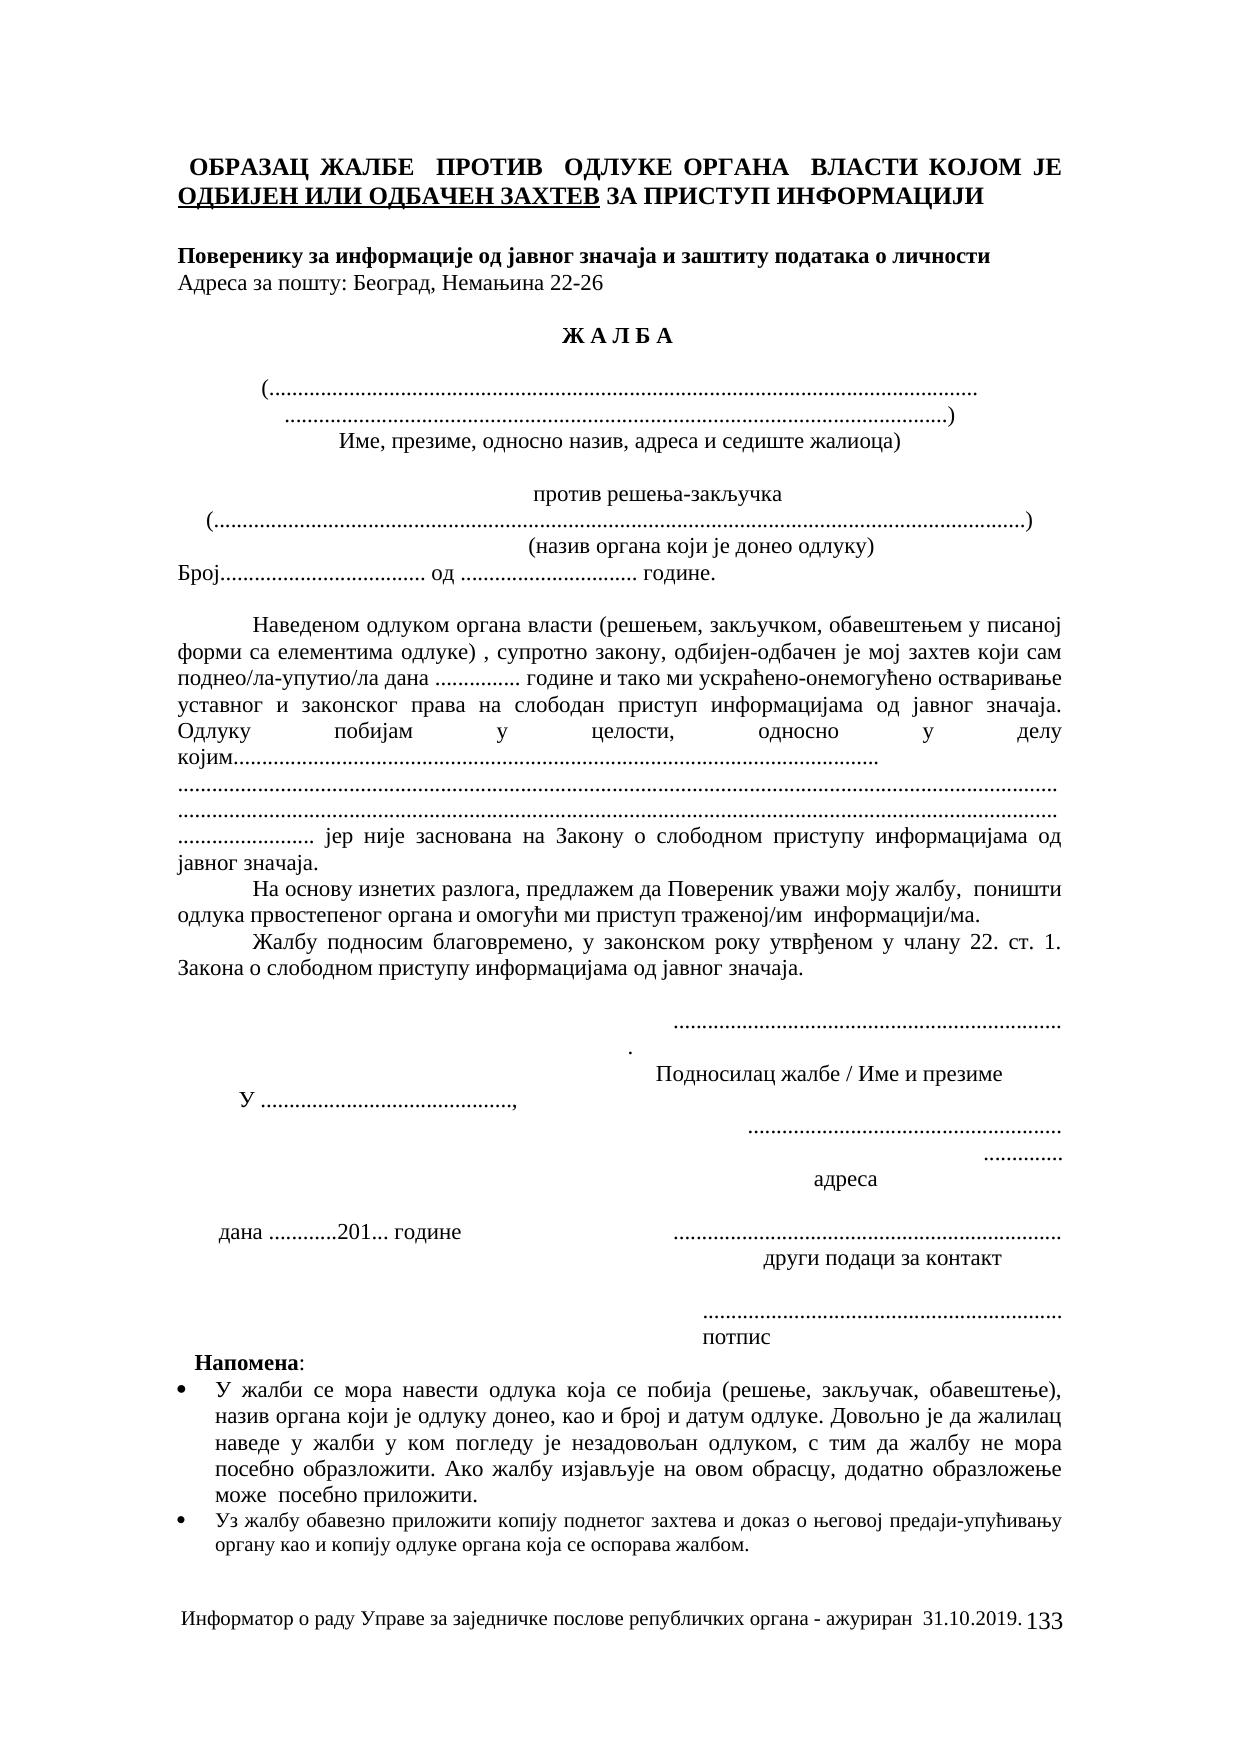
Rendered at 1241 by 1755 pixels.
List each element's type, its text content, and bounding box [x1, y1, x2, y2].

text ............................................................... потпис [702, 1297, 1063, 1349]
text (назив органа који је донео одлуку) [177, 532, 1063, 559]
text Ж А Л Б А [177, 322, 1063, 348]
text ..................................................................... [627, 1007, 1063, 1059]
text На основу изнетих разлога, предлажем да Повереник уважи моју жалбу, поништи одлука првостепеног органа и омогући ми приступ траженој/им информацији/ма. [177, 875, 1063, 928]
subtitle ОБРАЗАЦ ЖАЛБЕ ПРОТИВ ОДЛУКЕ ОРГАНА ВЛАСТИ КОЈОМ ЈЕ ОДБИЈЕН ИЛИ ОДБАЧЕН ЗАХТЕВ ЗА ПРИСТУП ИНФОРМАЦИЈИ [177, 148, 1063, 210]
text дана ............201... године .................................................................... [177, 1218, 1063, 1244]
text ............................................................................................................................................................................................................................................................................................................................................ јер није заснована на Закону о слободном приступу информацијама од јавног значаја. [177, 770, 1063, 875]
text Адреса за пошту: Београд, Немањина 22-26 [177, 269, 1063, 295]
text Име, презиме, односно назив, адреса и седиште жалиоца) [177, 427, 1063, 453]
text Поверенику за информације од јавног значаја и заштиту података о личности [177, 243, 1063, 269]
text против решења-закључка (..............................................................................................................................................) [177, 480, 1063, 532]
text Број.................................... од ............................... године. [177, 559, 1063, 585]
text Наведеном одлуком органа власти (решењем, закључком, обавештењем у писаној форми са елементима одлуке) , супротно закону, одбијен-одбачен је мој захтев који сам поднео/ла-упутио/ла дана ............... године и тако ми ускраћено-онемогућено остваривање уставног и законског права на слободан приступ информацијама од јавног значаја. Oдлуку побијам у целости, односно у делу којим................................................................................................................. [177, 612, 1063, 770]
text други подаци за контакт [702, 1244, 1063, 1270]
text Жалбу подносим благовремено, у законском року утврђеном у члану 22. ст. 1. Закона о слободном приступу информацијама од јавног значаја. [177, 928, 1063, 981]
text (............................................................................................................................ [177, 374, 1063, 401]
text ....................................................................................................................) [177, 401, 1063, 427]
text У ............................................, ..................................................................... [177, 1086, 1063, 1165]
list У жалби се мора навести одлука која се побија (решење, закључак, обавештење), назив органа који је одлуку донео, као и број и датум одлуке. Довољно је да жалилац наведе у жалби у ком погледу је незадовољан одлуком, с тим да жалбу не мора посебно образложити. Ако жалбу изјављује на овом обрасцу, додатно образложење може посебно приложити. [177, 1376, 1063, 1508]
text Напомена: [177, 1349, 1063, 1376]
list Уз жалбу обавезно приложити копију поднетог захтева и доказ о његовој предаји-упућивању органу као и копију одлуке органа која се оспорава жалбом. [177, 1508, 1063, 1556]
text Подносилац жалбе / Име и презиме [627, 1059, 1063, 1086]
text адреса [177, 1165, 1063, 1191]
